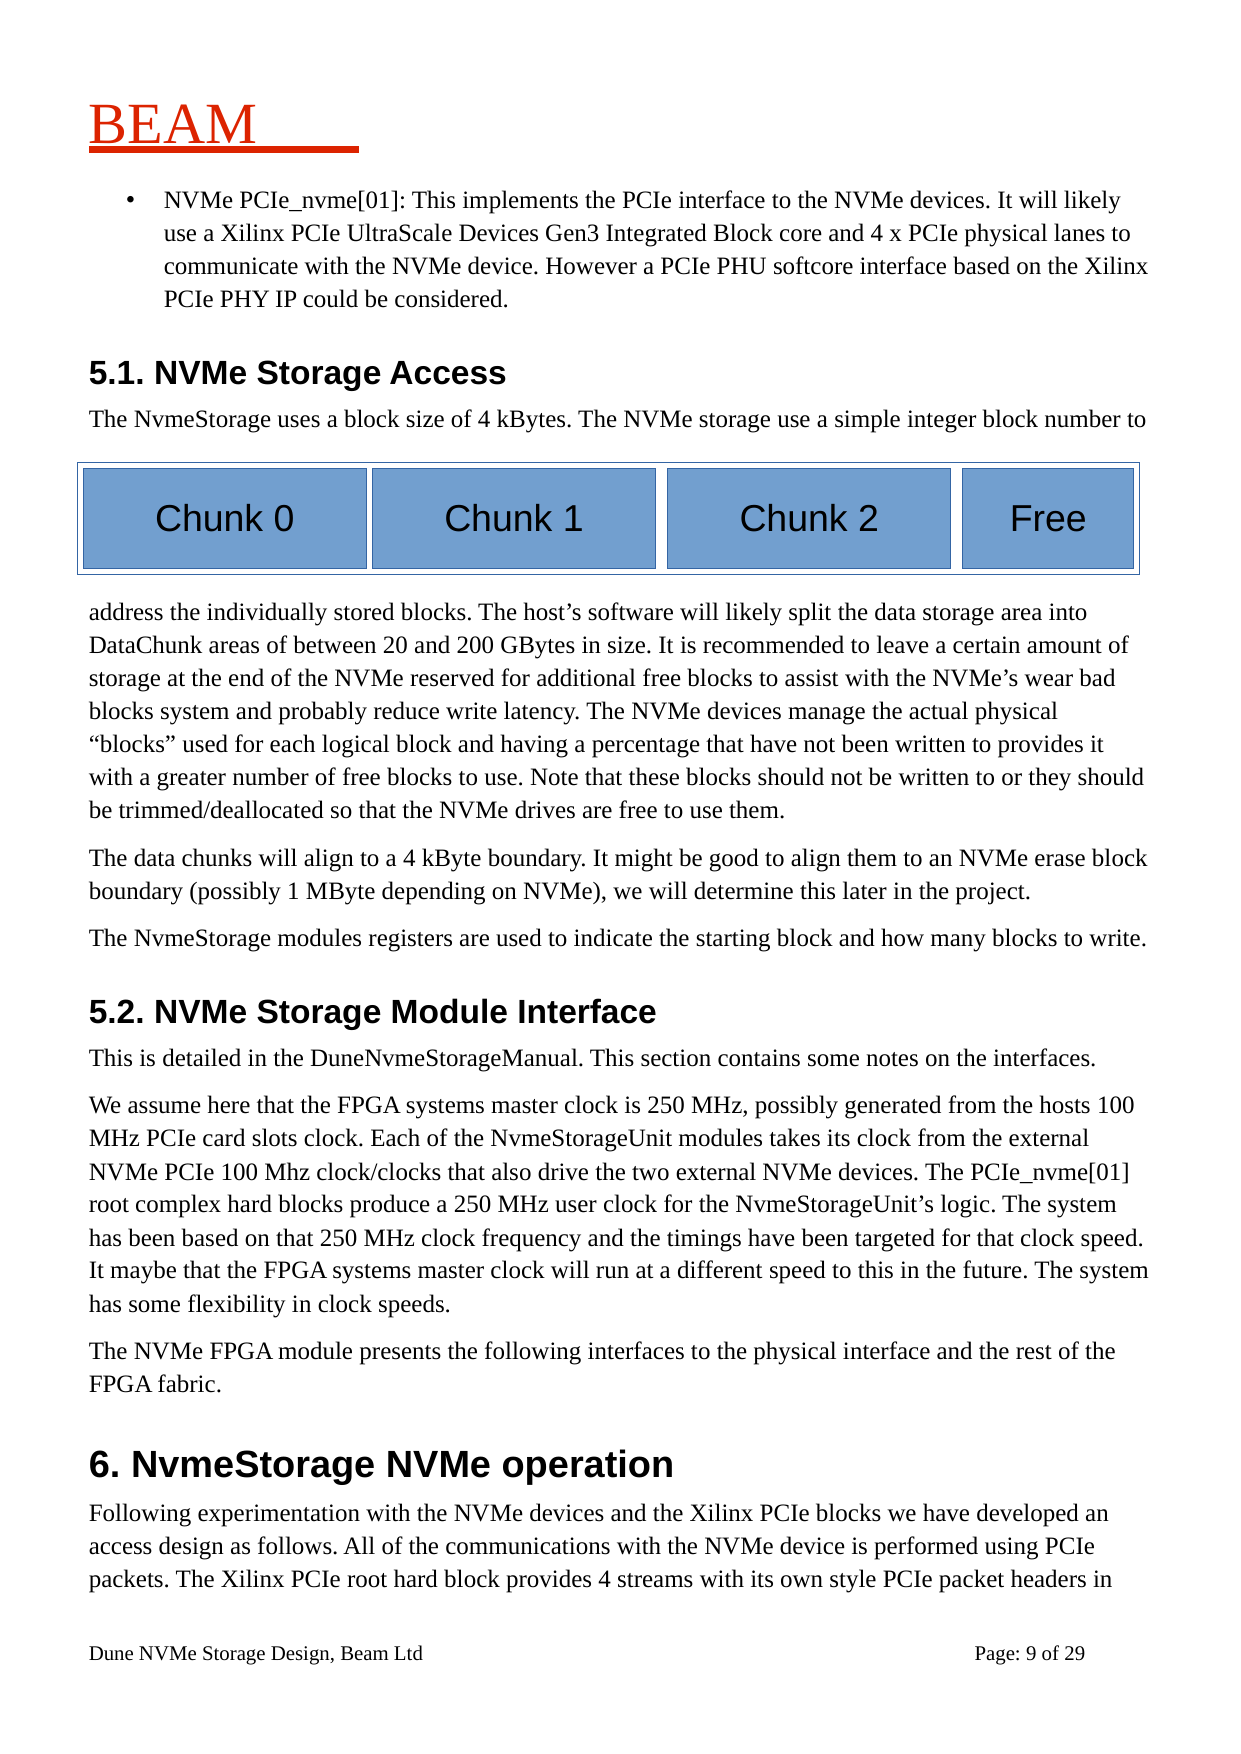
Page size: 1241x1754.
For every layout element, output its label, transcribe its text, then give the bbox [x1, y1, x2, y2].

text This is detailed in the DuneNvmeStorageManual. This section contains some notes on the interfaces. [88, 1043, 1152, 1072]
text The NvmeStorage uses a block size of 4 kBytes. The NVMe storage use a simple integer block number to address the individually stored blocks. The host’s software will likely split the data storage area into DataChunk areas of between 20 and 200 GBytes in size. It is recommended to leave a certain amount of storage at the end of the NVMe reserved for additional free blocks to assist with the NVMe’s wear bad blocks system and probably reduce write latency. The NVMe devices manage the actual physical “blocks” used for each logical block and having a percentage that have not been written to provides it with a greater number of free blocks to use. Note that these blocks should not be written to or they should be trimmed/deallocated so that the NVMe drives are free to use them. [88, 404, 1152, 824]
list NVMe PCIe_nvme[01]: This implements the PCIe interface to the NVMe devices. It will likely use a Xilinx PCIe UltraScale Devices Gen3 Integrated Block core and 4 x PCIe physical lanes to communicate with the NVMe device. However a PCIe PHU softcore interface based on the Xilinx PCIe PHY IP could be considered. [126, 185, 1152, 313]
text The NvmeStorage modules registers are used to indicate the starting block and how many blocks to write. [88, 923, 1152, 952]
text We assume here that the FPGA systems master clock is 250 MHz, possibly generated from the hosts 100 MHz PCIe card slots clock. Each of the NvmeStorageUnit modules takes its clock from the external NVMe PCIe 100 Mhz clock/clocks that also drive the two external NVMe devices. The PCIe_nvme[01] root complex hard blocks produce a 250 MHz user clock for the NvmeStorageUnit’s logic. The system has been based on that 250 MHz clock frequency and the timings have been targeted for that clock speed. It maybe that the FPGA systems master clock will run at a different speed to this in the future. The system has some flexibility in clock speeds. [88, 1091, 1152, 1317]
text The NVMe FPGA module presents the following interfaces to the physical interface and the rest of the FPGA fabric. [88, 1336, 1152, 1398]
text The data chunks will align to a 4 kByte boundary. It might be good to align them to an NVMe erase block boundary (possibly 1 MByte depending on NVMe), we will determine this later in the project. [88, 843, 1152, 904]
subtitle NvmeStorage NVMe operation [88, 1442, 1152, 1486]
subtitle NVMe Storage Access [88, 353, 1152, 391]
text Following experimentation with the NVMe devices and the Xilinx PCIe blocks we have developed an access design as follows. All of the communications with the NVMe device is performed using PCIe packets. The Xilinx PCIe root hard block provides 4 streams with its own style PCIe packet headers in [88, 1498, 1152, 1593]
subtitle NVMe Storage Module Interface [88, 992, 1152, 1030]
